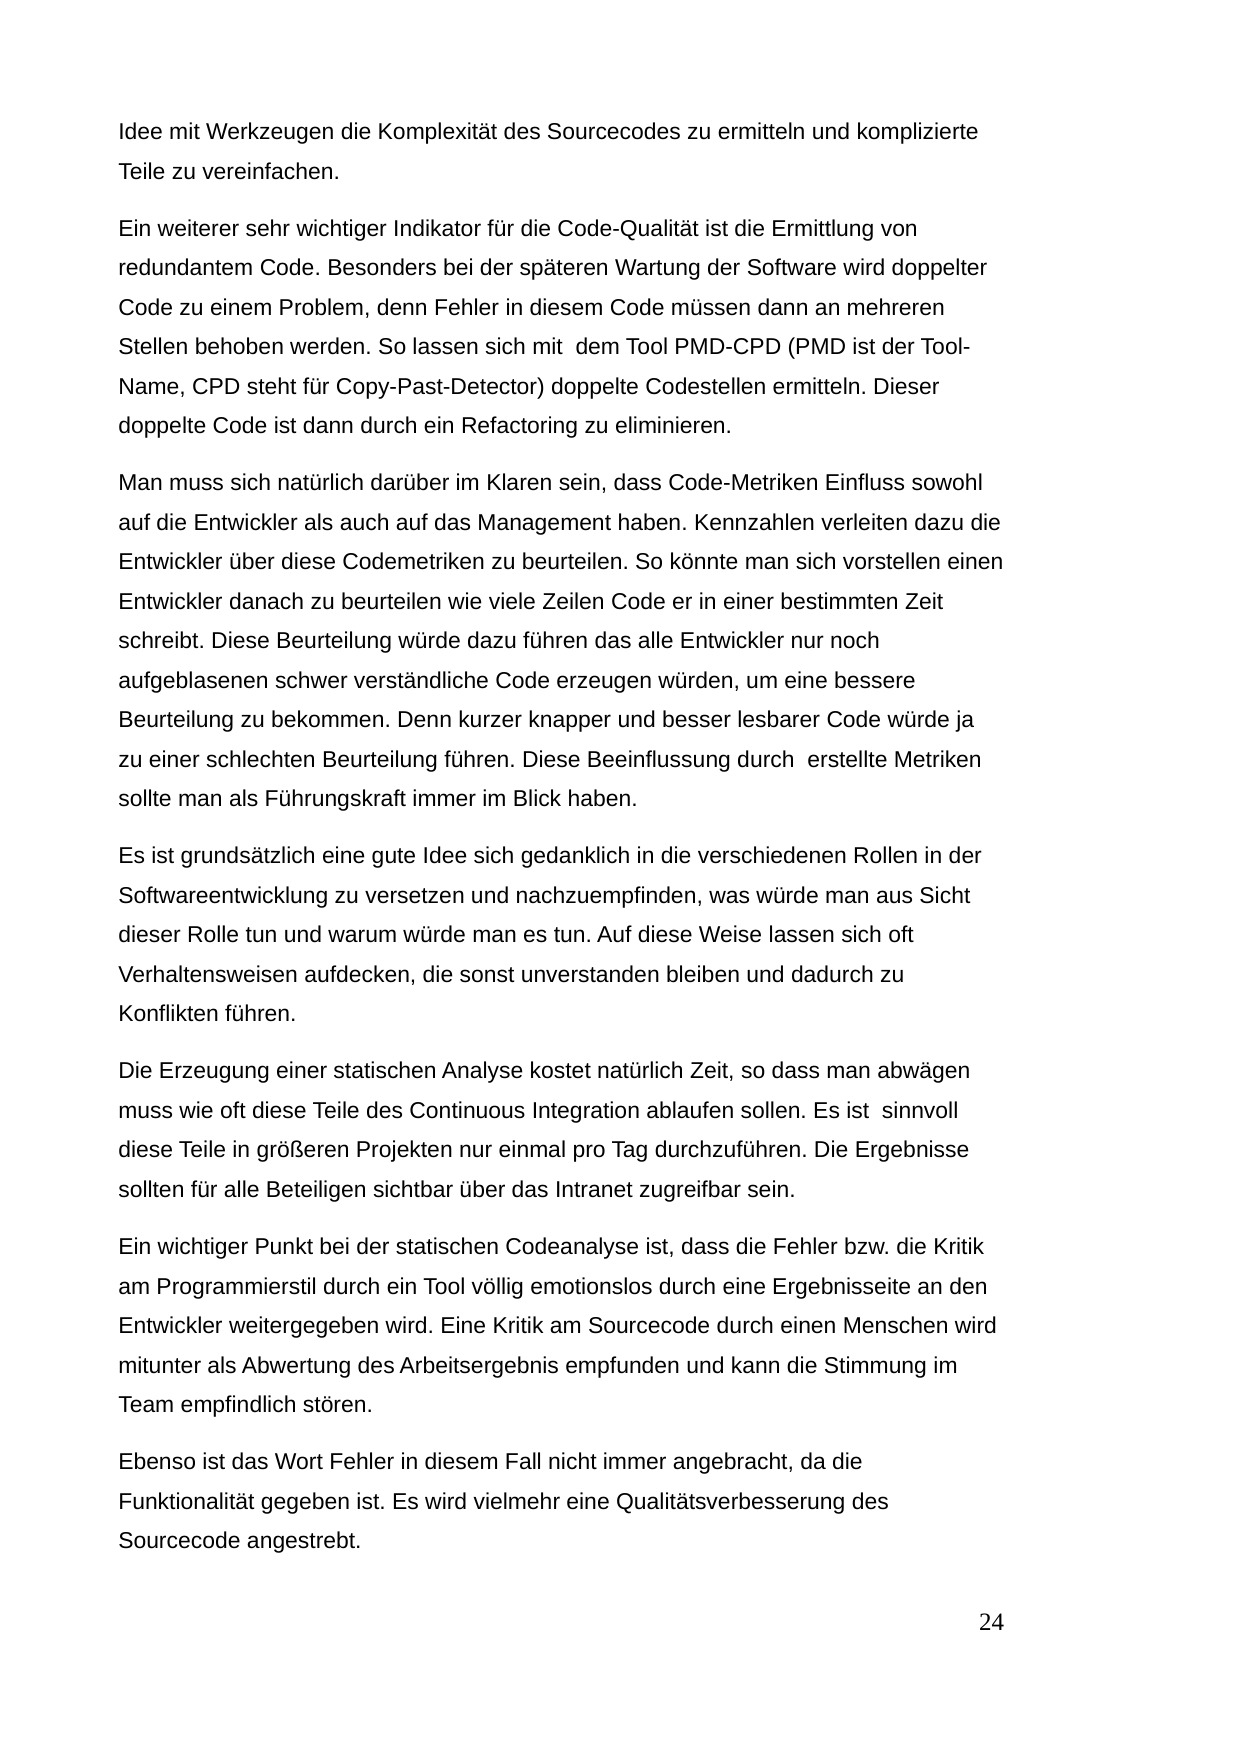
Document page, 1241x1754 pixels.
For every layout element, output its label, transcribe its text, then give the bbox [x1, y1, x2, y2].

text Man muss sich natürlich darüber im Klaren sein, dass Code-Metriken Einfluss sowohl auf die Entwickler als auch auf das Management haben. Kennzahlen verleiten dazu die Entwickler über diese Codemetriken zu beurteilen. So könnte man sich vorstellen einen Entwickler danach zu beurteilen wie viele Zeilen Code er in einer bestimmten Zeit schreibt. Diese Beurteilung würde dazu führen das alle Entwickler nur noch aufgeblasenen schwer verständliche Code erzeugen würden, um eine bessere Beurteilung zu bekommen. Denn kurzer knapper und besser lesbarer Code würde ja zu einer schlechten Beurteilung führen. Diese Beeinflussung durch erstellte Metriken sollte man als Führungskraft immer im Blick haben. [118, 469, 1004, 812]
text Ebenso ist das Wort Fehler in diesem Fall nicht immer angebracht, da die Funktionalität gegeben ist. Es wird vielmehr eine Qualitätsverbesserung des Sourcecode angestrebt. [118, 1448, 1004, 1553]
text Ein weiterer sehr wichtiger Indikator für die Code-Qualität ist die Ermittlung von redundantem Code. Besonders bei der späteren Wartung der Software wird doppelter Code zu einem Problem, denn Fehler in diesem Code müssen dann an mehreren Stellen behoben werden. So lassen sich mit dem Tool PMD-CPD (PMD ist der Tool-Name, CPD steht für Copy-Past-Detector) doppelte Codestellen ermitteln. Dieser doppelte Code ist dann durch ein Refactoring zu eliminieren. [118, 215, 1004, 438]
text Ein wichtiger Punkt bei der statischen Codeanalyse ist, dass die Fehler bzw. die Kritik am Programmierstil durch ein Tool völlig emotionslos durch eine Ergebnisseite an den Entwickler weitergegeben wird. Eine Kritik am Sourcecode durch einen Menschen wird mitunter als Abwertung des Arbeitsergebnis empfunden und kann die Stimmung im Team empfindlich stören. [118, 1233, 1004, 1417]
text Idee mit Werkzeugen die Komplexität des Sourcecodes zu ermitteln und komplizierte Teile zu vereinfachen. [118, 118, 1004, 184]
text Es ist grundsätzlich eine gute Idee sich gedanklich in die verschiedenen Rollen in der Softwareentwicklung zu versetzen und nachzuempfinden, was würde man aus Sicht dieser Rolle tun und warum würde man es tun. Auf diese Weise lassen sich oft Verhaltensweisen aufdecken, die sonst unverstanden bleiben und dadurch zu Konflikten führen. [118, 842, 1004, 1027]
text Die Erzeugung einer statischen Analyse kostet natürlich Zeit, so dass man abwägen muss wie oft diese Teile des Continuous Integration ablaufen sollen. Es ist sinnvoll diese Teile in größeren Projekten nur einmal pro Tag durchzuführen. Die Ergebnisse sollten für alle Beteiligen sichtbar über das Intranet zugreifbar sein. [118, 1057, 1004, 1202]
